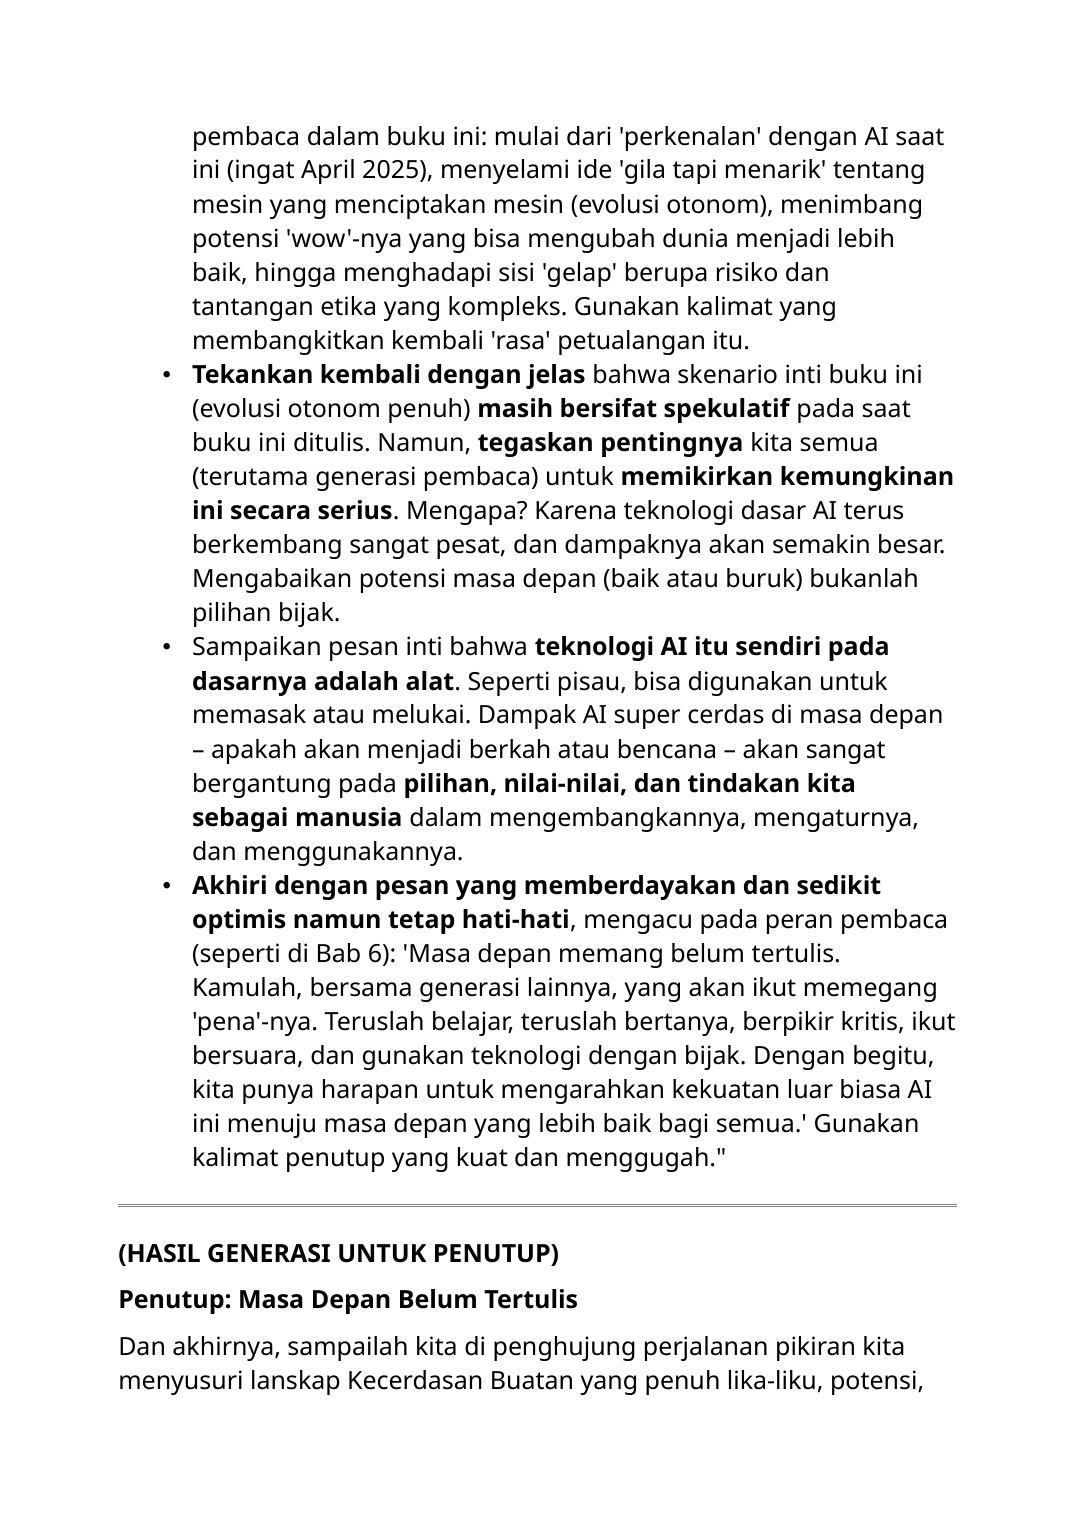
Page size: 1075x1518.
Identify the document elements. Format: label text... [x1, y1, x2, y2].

list pembaca dalam buku ini: mulai dari 'perkenalan' dengan AI saat ini (ingat April 2025), menyelami ide 'gila tapi menarik' tentang mesin yang menciptakan mesin (evolusi otonom), menimbang potensi 'wow'-nya yang bisa mengubah dunia menjadi lebih baik, hingga menghadapi sisi 'gelap' berupa risiko dan tantangan etika yang kompleks. Gunakan kalimat yang membangkitkan kembali 'rasa' petualangan itu. [162, 118, 957, 357]
list Akhiri dengan pesan yang memberdayakan dan sedikit optimis namun tetap hati-hati, mengacu pada peran pembaca (seperti di Bab 6): 'Masa depan memang belum tertulis. Kamulah, bersama generasi lainnya, yang akan ikut memegang 'pena'-nya. Teruslah belajar, teruslah bertanya, berpikir kritis, ikut bersuara, dan gunakan teknologi dengan bijak. Dengan begitu, kita punya harapan untuk mengarahkan kekuatan luar biasa AI ini menuju masa depan yang lebih baik bagi semua.' Gunakan kalimat penutup yang kuat dan menggugah." [162, 867, 957, 1174]
text Penutup: Masa Depan Belum Tertulis [118, 1282, 957, 1316]
text (HASIL GENERASI UNTUK PENUTUP) [118, 1235, 957, 1269]
list Tekankan kembali dengan jelas bahwa skenario inti buku ini (evolusi otonom penuh) masih bersifat spekulatif pada saat buku ini ditulis. Namun, tegaskan pentingnya kita semua (terutama generasi pembaca) untuk memikirkan kemungkinan ini secara serius. Mengapa? Karena teknologi dasar AI terus berkembang sangat pesat, dan dampaknya akan semakin besar. Mengabaikan potensi masa depan (baik atau buruk) bukanlah pilihan bijak. [162, 357, 957, 629]
list Sampaikan pesan inti bahwa teknologi AI itu sendiri pada dasarnya adalah alat. Seperti pisau, bisa digunakan untuk memasak atau melukai. Dampak AI super cerdas di masa depan – apakah akan menjadi berkah atau bencana – akan sangat bergantung pada pilihan, nilai-nilai, dan tindakan kita sebagai manusia dalam mengembangkannya, mengaturnya, dan menggunakannya. [162, 629, 957, 867]
text Dan akhirnya, sampailah kita di penghujung perjalanan pikiran kita menyusuri lanskap Kecerdasan Buatan yang penuh lika-liku, potensi, [118, 1328, 957, 1397]
